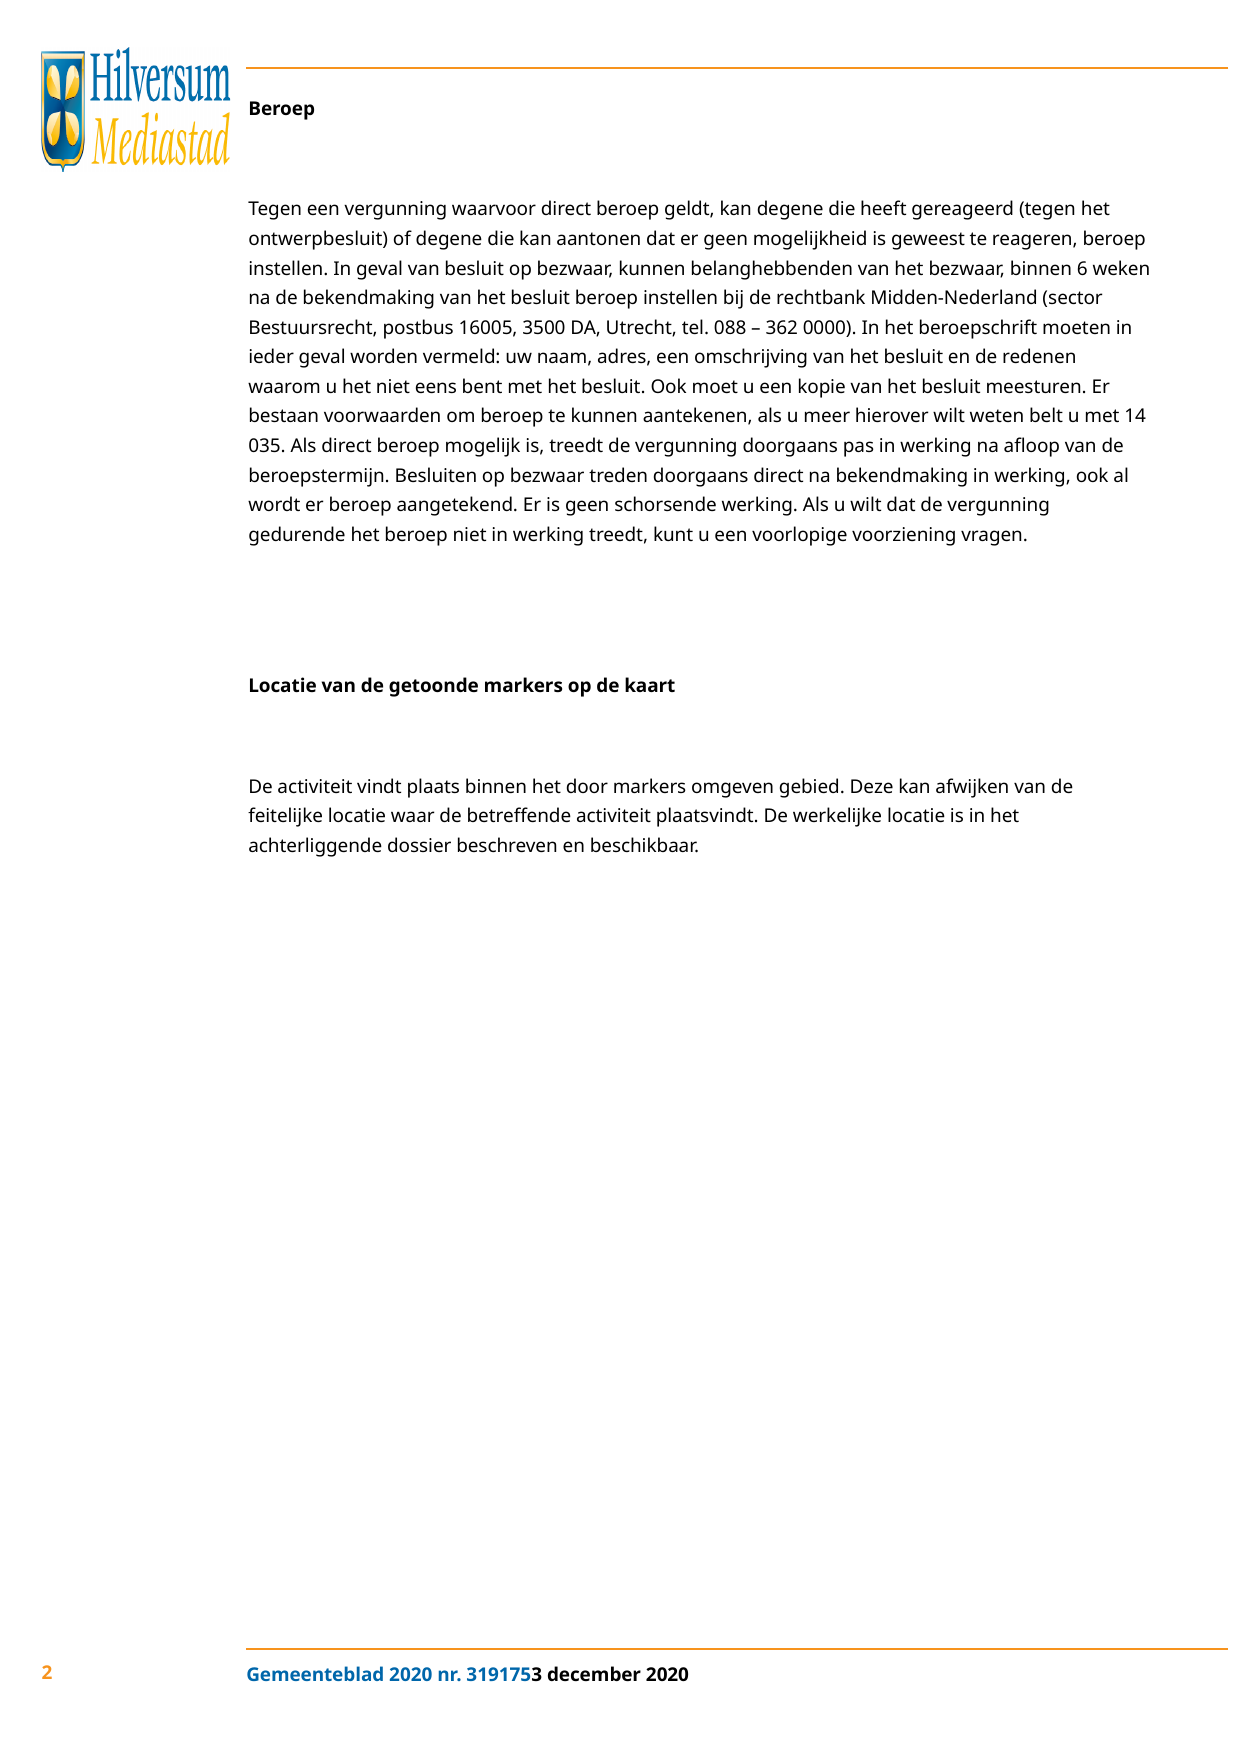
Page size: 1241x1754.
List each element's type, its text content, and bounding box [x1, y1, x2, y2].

picture [41, 47, 231, 172]
text Tegen een vergunning waarvoor direct beroep geldt, kan degene die heeft gereageerd (tegen het ontwerpbesluit) of degene die kan aantonen dat er geen mogelijkheid is geweest te reageren, beroep instellen. In geval van besluit op bezwaar, kunnen belanghebbenden van het bezwaar, binnen 6 weken na de bekendmaking van het besluit beroep instellen bij de rechtbank Midden-Nederland (sector Bestuursrecht, postbus 16005, 3500 DA, Utrecht, tel. 088 – 362 0000). In het beroepschrift moeten in ieder geval worden vermeld: uw naam, adres, een omschrijving van het besluit en de redenen waarom u het niet eens bent met het besluit. Ook moet u een kopie van het besluit meesturen. Er bestaan voorwaarden om beroep te kunnen aantekenen, als u meer hierover wilt weten belt u met 14 035. Als direct beroep mogelijk is, treedt de vergunning doorgaans pas in werking na afloop van de beroepstermijn. Besluiten op bezwaar treden doorgaans direct na bekendmaking in werking, ook al wordt er beroep aangetekend. Er is geen schorsende werking. Als u wilt dat de vergunning gedurende het beroep niet in werking treedt, kunt u een voorlopige voorziening vragen. [248, 196, 1152, 547]
text Beroep [248, 95, 1152, 121]
text De activiteit vindt plaats binnen het door markers omgeven gebied. Deze kan afwijken van de feitelijke locatie waar de betreffende activiteit plaatsvindt. De werkelijke locatie is in het achterliggende dossier beschreven en beschikbaar. [248, 773, 1152, 858]
text Locatie van de getoonde markers op de kaart [248, 672, 1152, 698]
